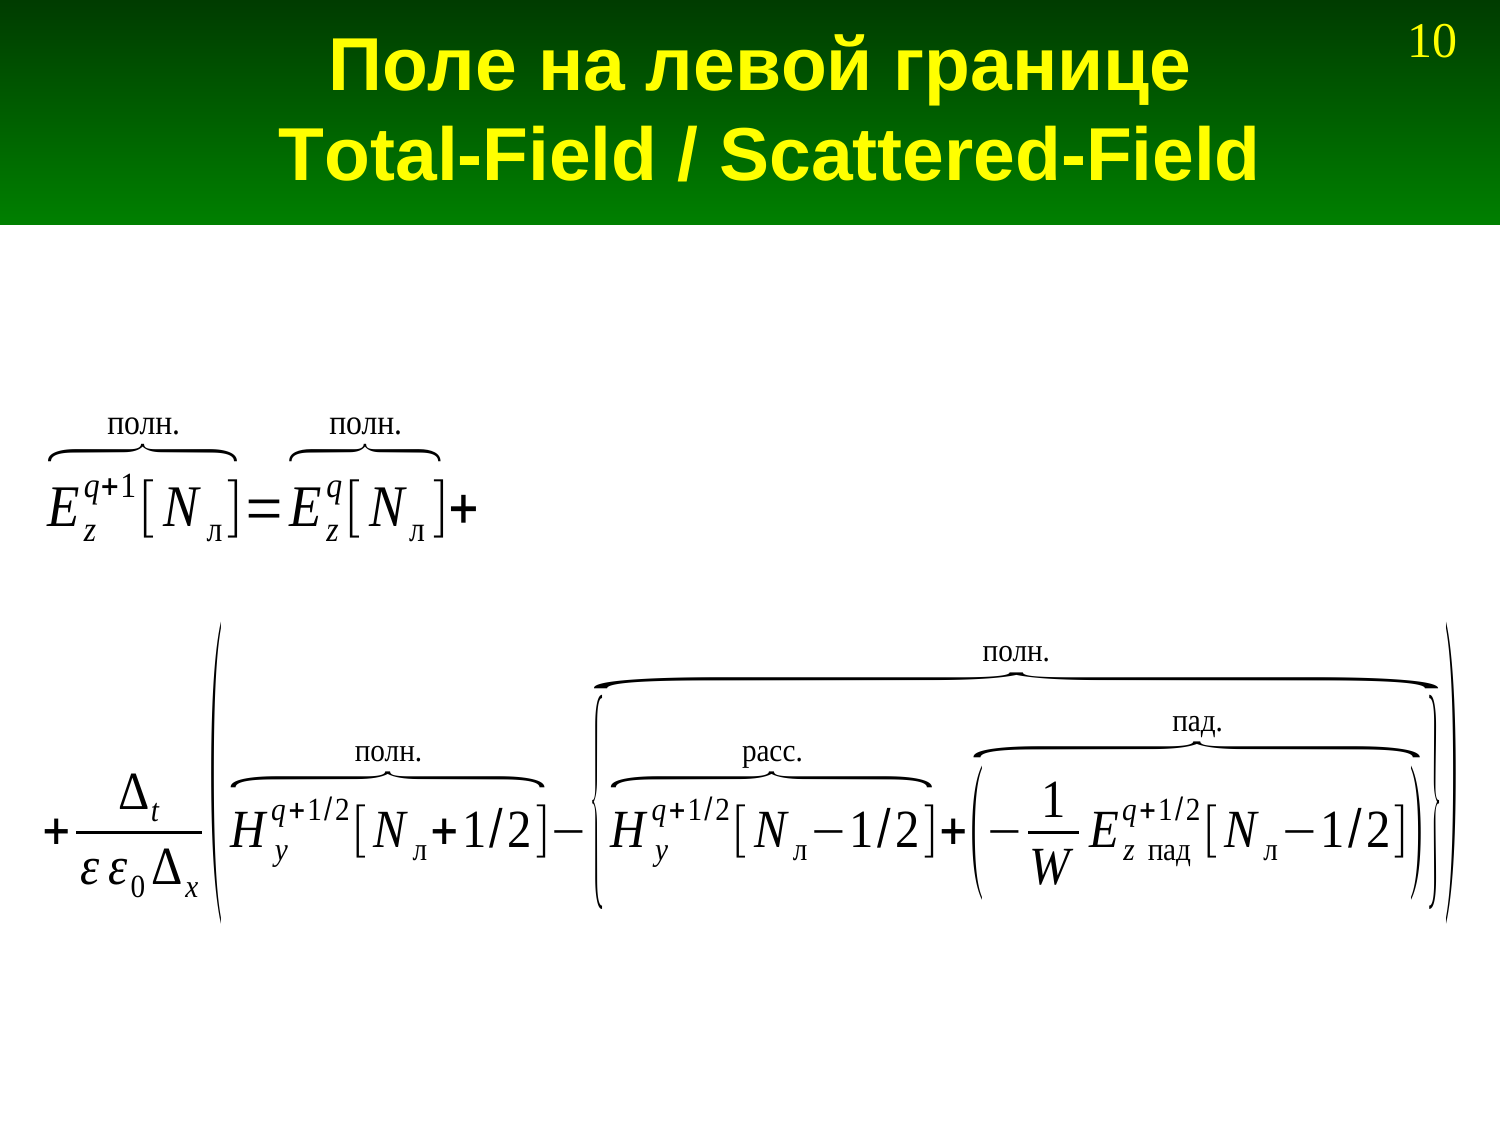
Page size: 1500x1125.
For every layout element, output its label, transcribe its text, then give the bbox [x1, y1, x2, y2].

title Поле на левой границе Total-Field / Scattered-Field [100, 7, 1441, 204]
chart [30, 401, 495, 549]
chart [19, 618, 1481, 927]
